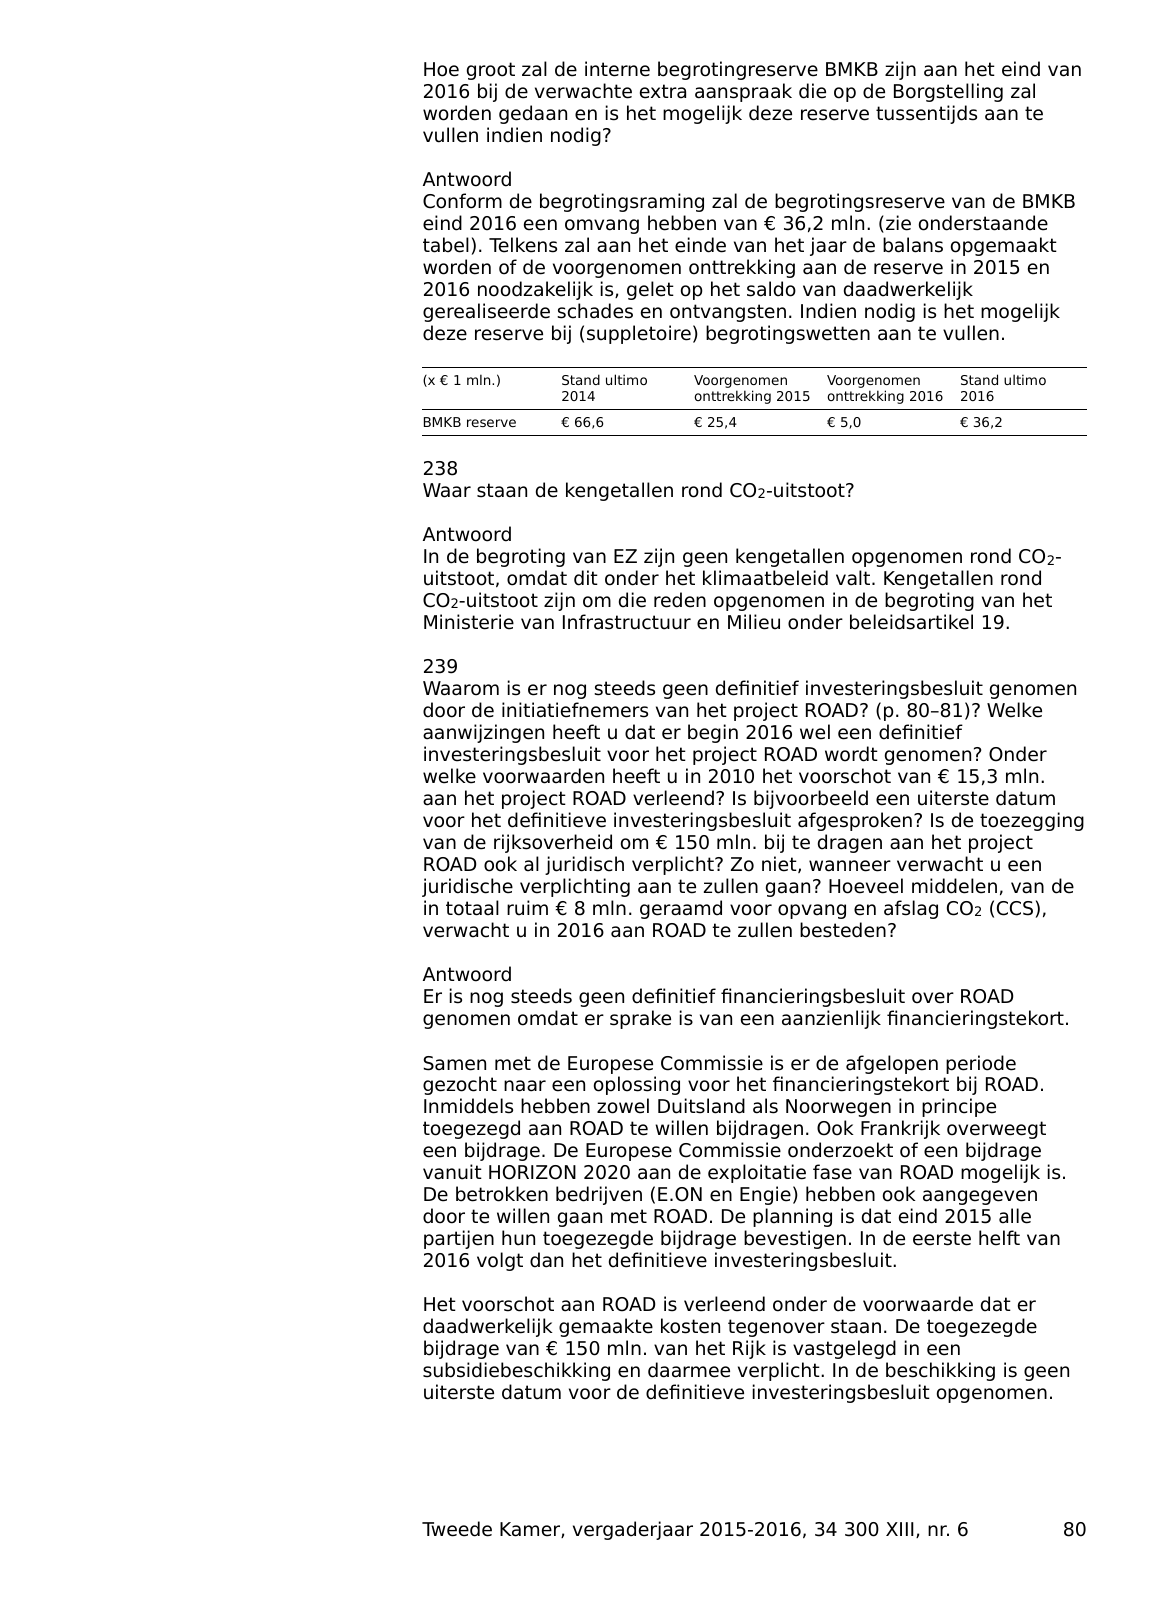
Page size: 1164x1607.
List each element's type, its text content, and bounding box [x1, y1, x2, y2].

text Er is nog steeds geen definitief financieringsbesluit over ROAD genomen omdat er sprake is van een aanzienlijk financieringstekort. [422, 986, 1087, 1030]
text Waarom is er nog steeds geen definitief investeringsbesluit genomen door de initiatiefnemers van het project ROAD? (p. 80–81)? Welke aanwijzingen heeft u dat er begin 2016 wel een definitief investeringsbesluit voor het project ROAD wordt genomen? Onder welke voorwaarden heeft u in 2010 het voorschot van € 15,3 mln. aan het project ROAD verleend? Is bijvoorbeeld een uiterste datum voor het definitieve investeringsbesluit afgesproken? Is de toezegging van de rijksoverheid om € 150 mln. bij te dragen aan het project ROAD ook al juridisch verplicht? Zo niet, wanneer verwacht u een juridische verplichting aan te zullen gaan? Hoeveel middelen, van de in totaal ruim € 8 mln. geraamd voor opvang en afslag CO2 (CCS), verwacht u in 2016 aan ROAD te zullen besteden? [422, 678, 1087, 942]
table_header Stand ultimo 2014 [555, 368, 688, 409]
text Samen met de Europese Commissie is er de afgelopen periode gezocht naar een oplossing voor het financieringstekort bij ROAD. Inmiddels hebben zowel Duitsland als Noorwegen in principe toegezegd aan ROAD te willen bijdragen. Ook Frankrijk overweegt een bijdrage. De Europese Commissie onderzoekt of een bijdrage vanuit HORIZON 2020 aan de exploitatie fase van ROAD mogelijk is. De betrokken bedrijven (E.ON en Engie) hebben ook aangegeven door te willen gaan met ROAD. De planning is dat eind 2015 alle partijen hun toegezegde bijdrage bevestigen. In de eerste helft van 2016 volgt dan het definitieve investeringsbesluit. [422, 1052, 1087, 1272]
table_header (x € 1 mln.) [422, 368, 555, 409]
text Hoe groot zal de interne begrotingreserve BMKB zijn aan het eind van 2016 bij de verwachte extra aanspraak die op de Borgstelling zal worden gedaan en is het mogelijk deze reserve tussentijds aan te vullen indien nodig? [422, 59, 1087, 147]
text Antwoord [422, 964, 1087, 986]
text 239 [422, 656, 1087, 678]
table_cell BMKB reserve [422, 410, 555, 435]
text Antwoord [422, 524, 1087, 546]
table_cell € 66,6 [555, 410, 688, 435]
text In de begroting van EZ zijn geen kengetallen opgenomen rond CO2-uitstoot, omdat dit onder het klimaatbeleid valt. Kengetallen rond CO2-uitstoot zijn om die reden opgenomen in de begroting van het Ministerie van Infrastructuur en Milieu onder beleidsartikel 19. [422, 546, 1087, 634]
table_header Stand ultimo 2016 [954, 368, 1087, 409]
table_header Voorgenomen onttrekking 2015 [688, 368, 821, 409]
table_header Voorgenomen onttrekking 2016 [821, 368, 954, 409]
text 238 [422, 458, 1087, 480]
table_cell € 5,0 [821, 410, 954, 435]
table_cell € 36,2 [954, 410, 1087, 435]
text Het voorschot aan ROAD is verleend onder de voorwaarde dat er daadwerkelijk gemaakte kosten tegenover staan. De toegezegde bijdrage van € 150 mln. van het Rijk is vastgelegd in een subsidiebeschikking en daarmee verplicht. In de beschikking is geen uiterste datum voor de definitieve investeringsbesluit opgenomen. [422, 1294, 1087, 1404]
table_cell € 25,4 [688, 410, 821, 435]
text Antwoord [422, 169, 1087, 191]
text Conform de begrotingsraming zal de begrotingsreserve van de BMKB eind 2016 een omvang hebben van € 36,2 mln. (zie onderstaande tabel). Telkens zal aan het einde van het jaar de balans opgemaakt worden of de voorgenomen onttrekking aan de reserve in 2015 en 2016 noodzakelijk is, gelet op het saldo van daadwerkelijk gerealiseerde schades en ontvangsten. Indien nodig is het mogelijk deze reserve bij (suppletoire) begrotingswetten aan te vullen. [422, 191, 1087, 345]
text Waar staan de kengetallen rond CO2-uitstoot? [422, 480, 1087, 502]
